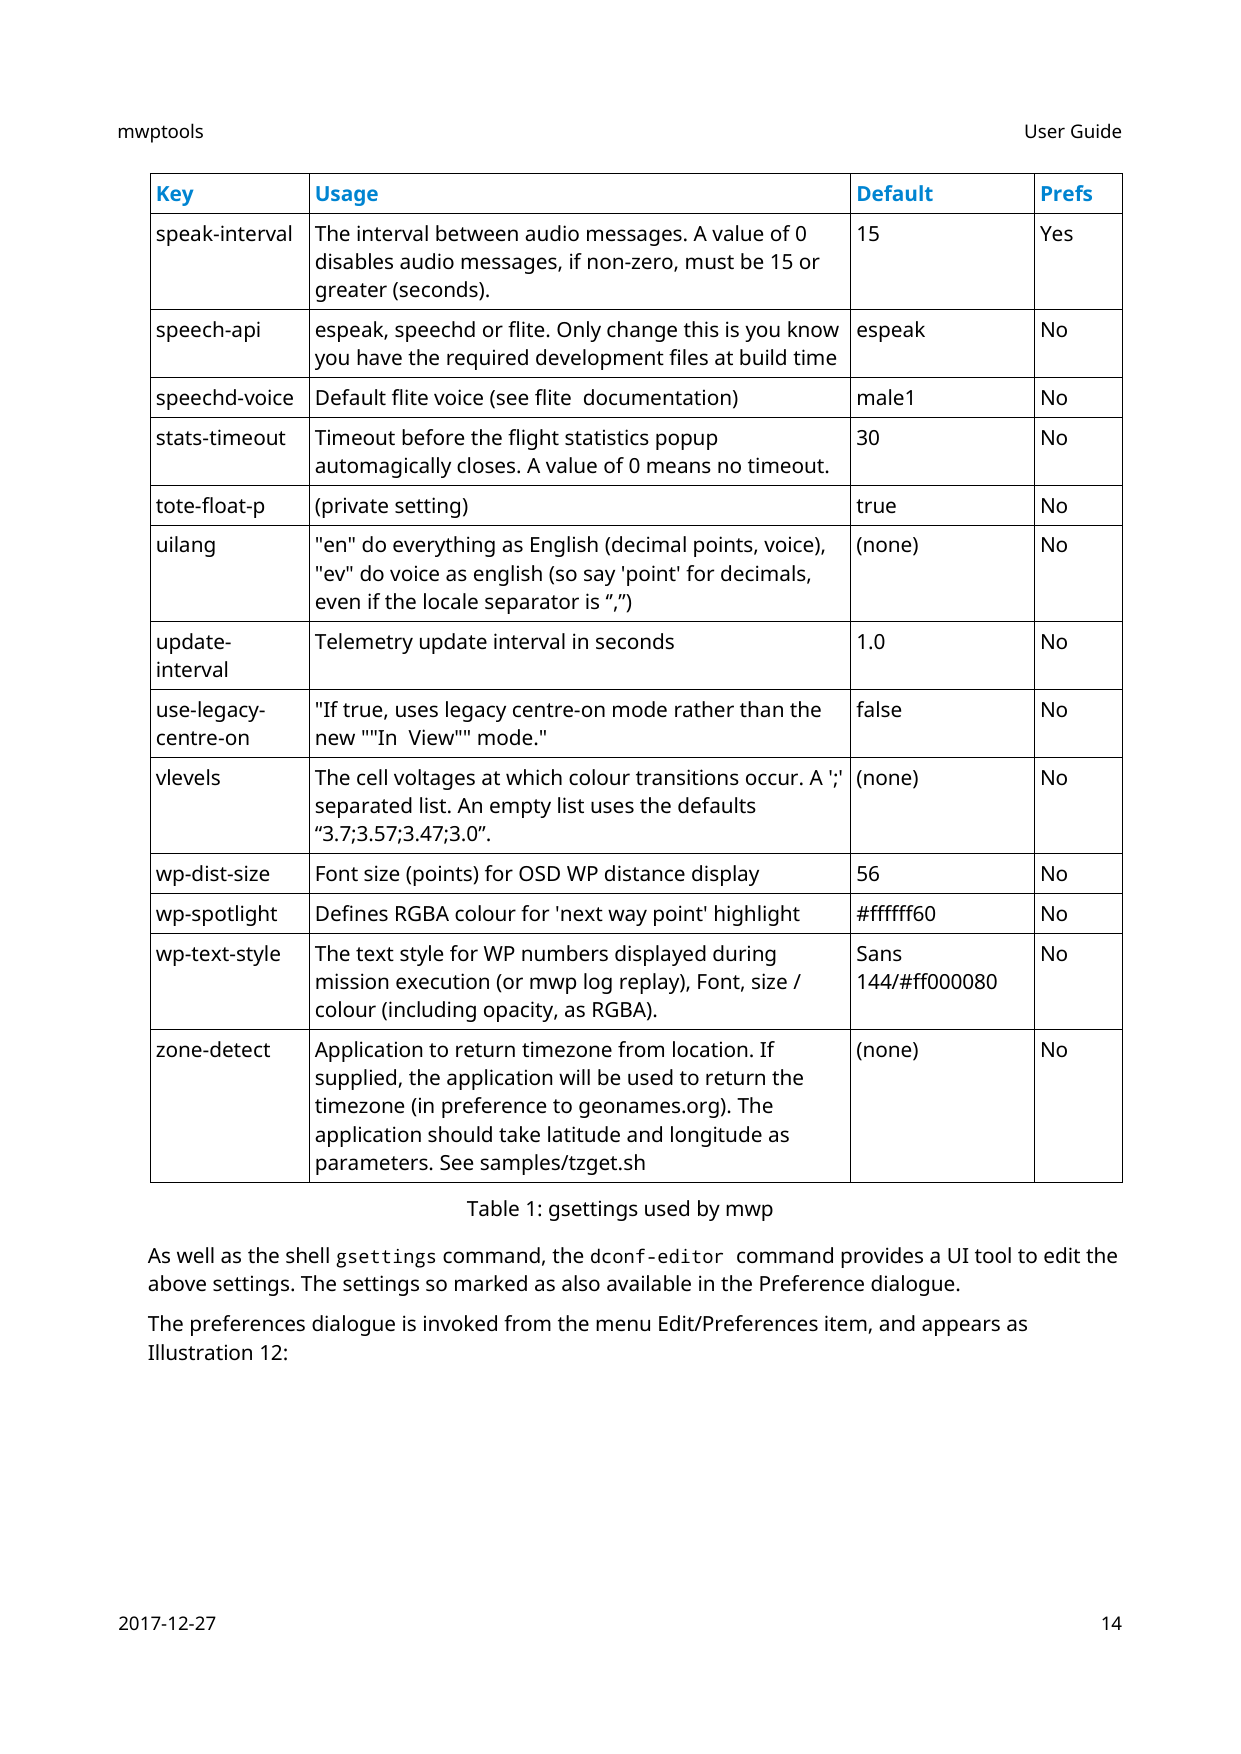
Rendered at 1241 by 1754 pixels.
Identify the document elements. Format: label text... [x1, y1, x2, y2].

table_cell wp-dist-size [151, 854, 309, 893]
table_header Usage [310, 174, 850, 213]
table_header Prefs [1035, 174, 1122, 213]
table_cell stats-timeout [151, 418, 309, 485]
table_cell The interval between audio messages. A value of 0 disables audio messages, if non-zero, must be 15 or greater (seconds). [310, 214, 850, 309]
table_cell No [1035, 418, 1122, 485]
table_cell #ffffff60 [851, 894, 1034, 933]
table_cell No [1035, 690, 1122, 757]
table_cell 15 [851, 214, 1034, 309]
table_cell No [1035, 758, 1122, 853]
table_cell uilang [151, 526, 309, 621]
table_cell No [1035, 854, 1122, 893]
text As well as the shell gsettings command, the dconf-editor command provides a UI tool to edit the above settings. The settings so marked as also available in the Preference dialogue. [148, 1241, 1122, 1298]
table_cell (private setting) [310, 486, 850, 525]
table_cell tote-float-p [151, 486, 309, 525]
table_cell 30 [851, 418, 1034, 485]
table_cell The text style for WP numbers displayed during mission execution (or mwp log replay), Font, size / colour (including opacity, as RGBA). [310, 934, 850, 1029]
table_cell The cell voltages at which colour transitions occur. A ';' separated list. An empty list uses the defaults “3.7;3.57;3.47;3.0”. [310, 758, 850, 853]
table_cell (none) [851, 1030, 1034, 1182]
table_cell speech-api [151, 310, 309, 377]
table_cell 56 [851, 854, 1034, 893]
table_cell No [1035, 486, 1122, 525]
table_cell Timeout before the flight statistics popup automagically closes. A value of 0 means no timeout. [310, 418, 850, 485]
table_cell zone-detect [151, 1030, 309, 1182]
table_cell Application to return timezone from location. If supplied, the application will be used to return the timezone (in preference to geonames.org). The application should take latitude and longitude as parameters. See samples/tzget.sh [310, 1030, 850, 1182]
table_cell Telemetry update interval in seconds [310, 622, 850, 689]
text The preferences dialogue is invoked from the menu Edit/Preferences item, and appears as Illustration 12: [148, 1309, 1122, 1366]
text Table 1: gsettings used by mwp [118, 1194, 1122, 1223]
table_cell No [1035, 934, 1122, 1029]
table_cell vlevels [151, 758, 309, 853]
table_cell Default flite voice (see flite documentation) [310, 378, 850, 417]
table_cell espeak, speechd or flite. Only change this is you know you have the required development files at build time [310, 310, 850, 377]
table_cell No [1035, 378, 1122, 417]
table_cell update-interval [151, 622, 309, 689]
table_cell (none) [851, 758, 1034, 853]
table_cell Font size (points) for OSD WP distance display [310, 854, 850, 893]
table_cell (none) [851, 526, 1034, 621]
table_cell use-legacy-centre-on [151, 690, 309, 757]
table_cell true [851, 486, 1034, 525]
table_cell speak-interval [151, 214, 309, 309]
table_cell No [1035, 1030, 1122, 1182]
table_header Default [851, 174, 1034, 213]
table_cell "en" do everything as English (decimal points, voice), "ev" do voice as english (so say 'point' for decimals, even if the locale separator is ‘’,”) [310, 526, 850, 621]
table_cell espeak [851, 310, 1034, 377]
table_cell No [1035, 894, 1122, 933]
table_header Key [151, 174, 309, 213]
table_cell Sans 144/#ff000080 [851, 934, 1034, 1029]
table_cell "If true, uses legacy centre-on mode rather than the new ""In View"" mode." [310, 690, 850, 757]
table_cell No [1035, 526, 1122, 621]
table_cell wp-text-style [151, 934, 309, 1029]
table_cell 1.0 [851, 622, 1034, 689]
table_cell male1 [851, 378, 1034, 417]
table_cell No [1035, 310, 1122, 377]
table_cell No [1035, 622, 1122, 689]
table_cell wp-spotlight [151, 894, 309, 933]
table_cell Yes [1035, 214, 1122, 309]
table_cell Defines RGBA colour for 'next way point' highlight [310, 894, 850, 933]
table_cell speechd-voice [151, 378, 309, 417]
table_cell false [851, 690, 1034, 757]
